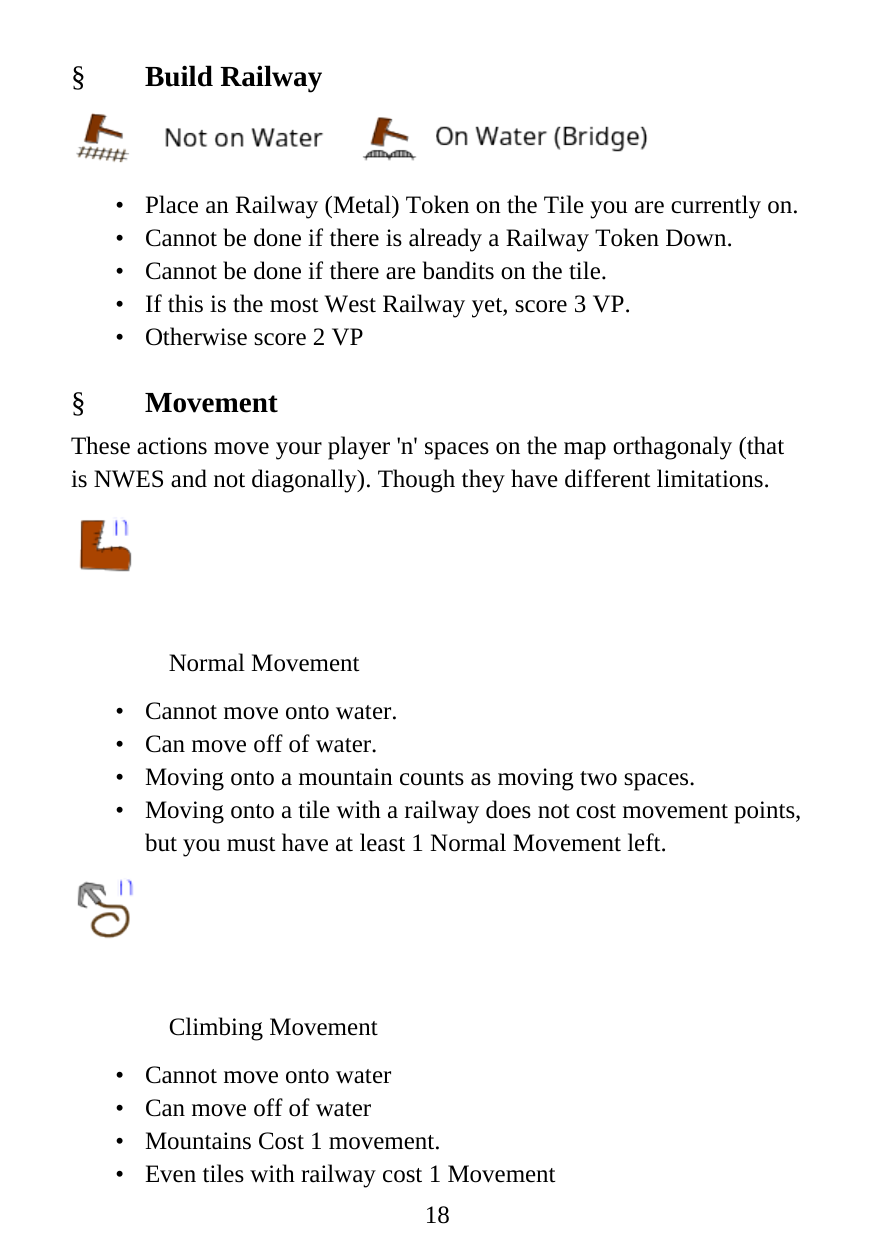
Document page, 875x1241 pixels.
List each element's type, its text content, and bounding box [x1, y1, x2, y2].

list Mountains Cost 1 movement. [115, 1126, 803, 1155]
text Climbing Movement [71, 876, 803, 1041]
list Moving onto a mountain counts as moving two spaces. [115, 762, 803, 791]
list Can move off of water. [115, 729, 803, 758]
list If this is the most West Railway yet, score 3 VP. [115, 289, 803, 318]
list Moving onto a tile with a railway does not cost movement points, but you must have at least 1 Normal Movement left. [115, 795, 803, 857]
picture [70, 105, 681, 172]
picture [70, 511, 138, 578]
subtitle Build Railway [71, 59, 803, 93]
list Even tiles with railway cost 1 Movement [115, 1159, 803, 1188]
picture [70, 875, 138, 942]
text These actions move your player 'n' spaces on the map orthagonaly (that is NWES and not diagonally). Though they have different limitations. [71, 431, 803, 492]
list Place an Railway (Metal) Token on the Tile you are currently on. [115, 190, 803, 219]
list Cannot be done if there are bandits on the tile. [115, 256, 803, 285]
list Cannot move onto water. [115, 696, 803, 724]
subtitle Movement [71, 385, 803, 418]
list Cannot move onto water [115, 1060, 803, 1089]
list Otherwise score 2 VP [115, 322, 803, 351]
list Can move off of water [115, 1093, 803, 1122]
list Cannot be done if there is already a Railway Token Down. [115, 223, 803, 252]
text Normal Movement [71, 511, 803, 677]
